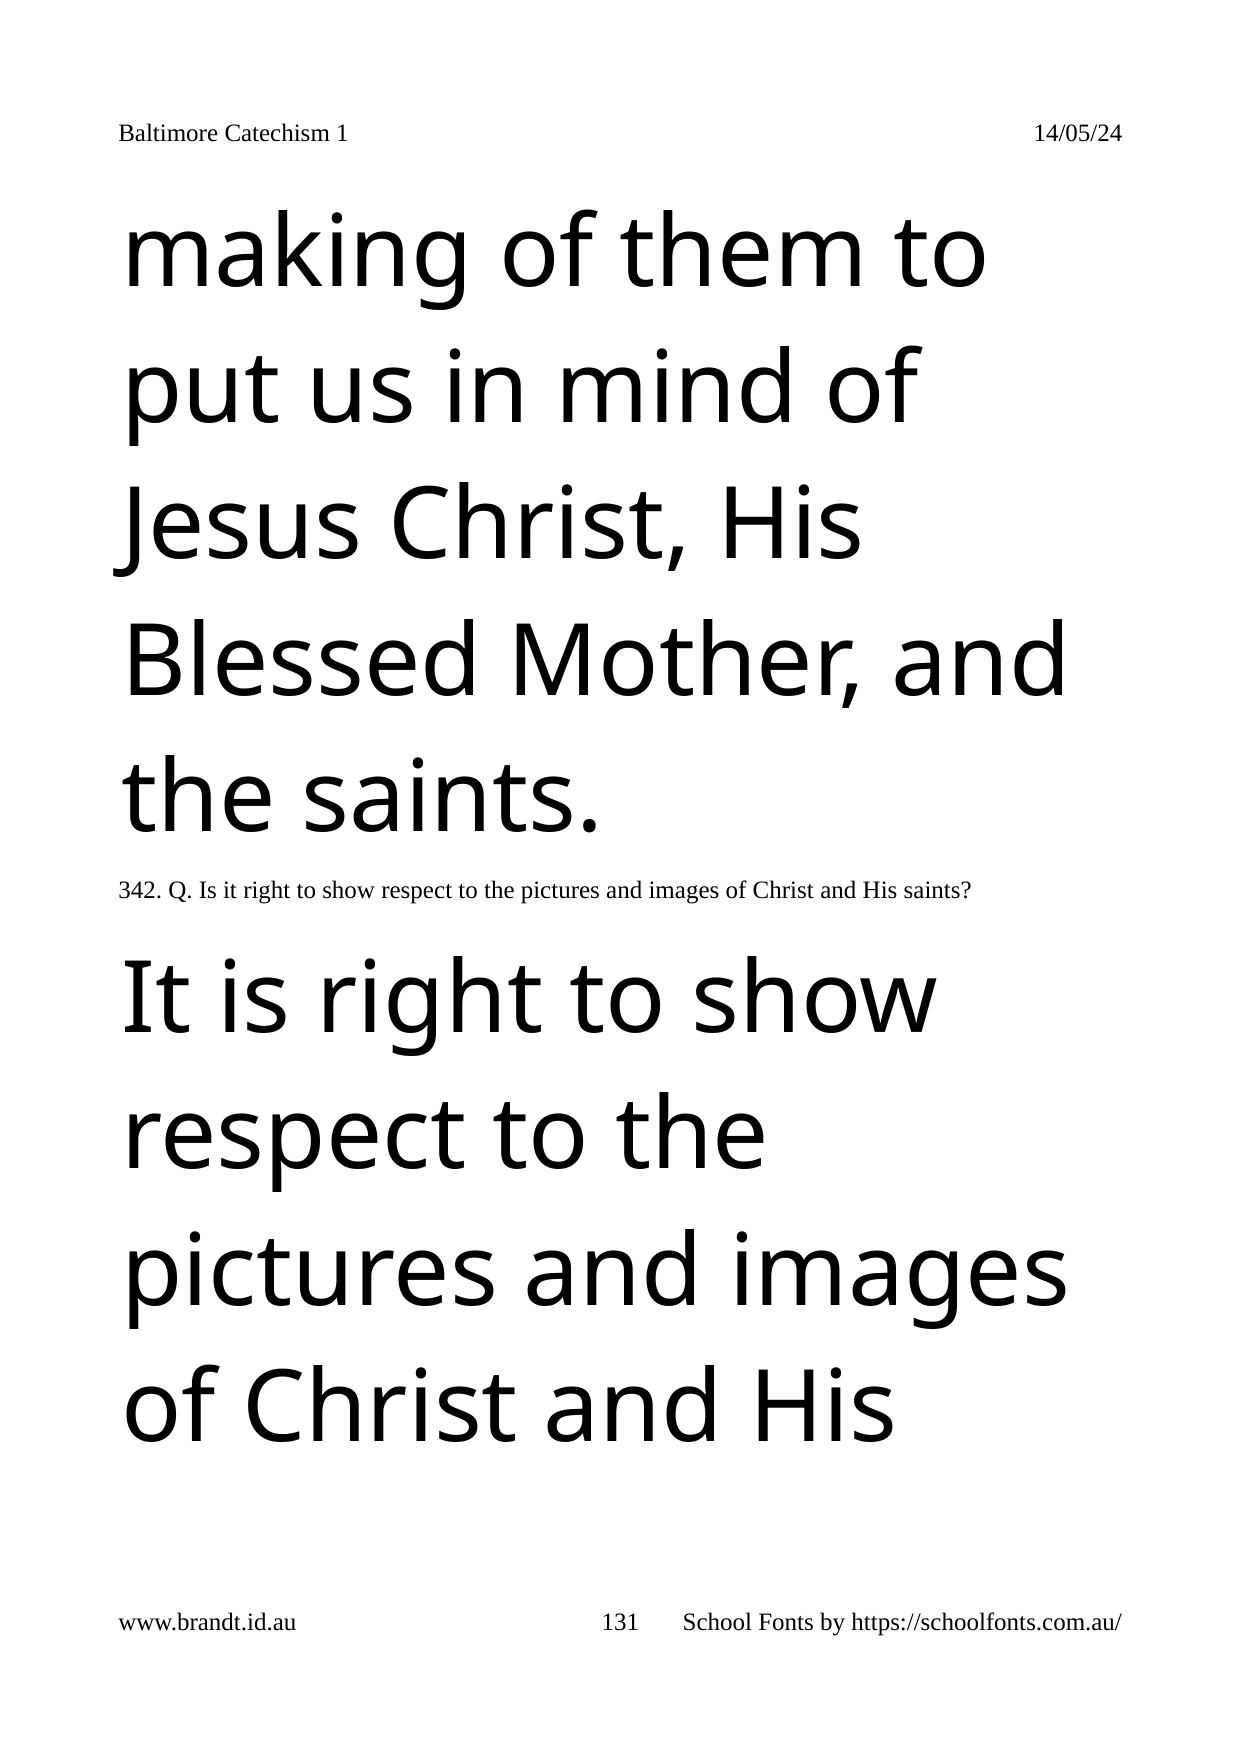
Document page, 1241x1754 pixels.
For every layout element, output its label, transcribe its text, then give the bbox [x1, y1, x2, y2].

text It is right to show respect to the pictures and images of Christ and His [118, 923, 1122, 1474]
text 342. Q. Is it right to show respect to the pictures and images of Christ and His saints? [118, 875, 1122, 904]
text making of them to put us in mind of Jesus Christ, His Blessed Mother, and the saints. [118, 176, 1122, 863]
